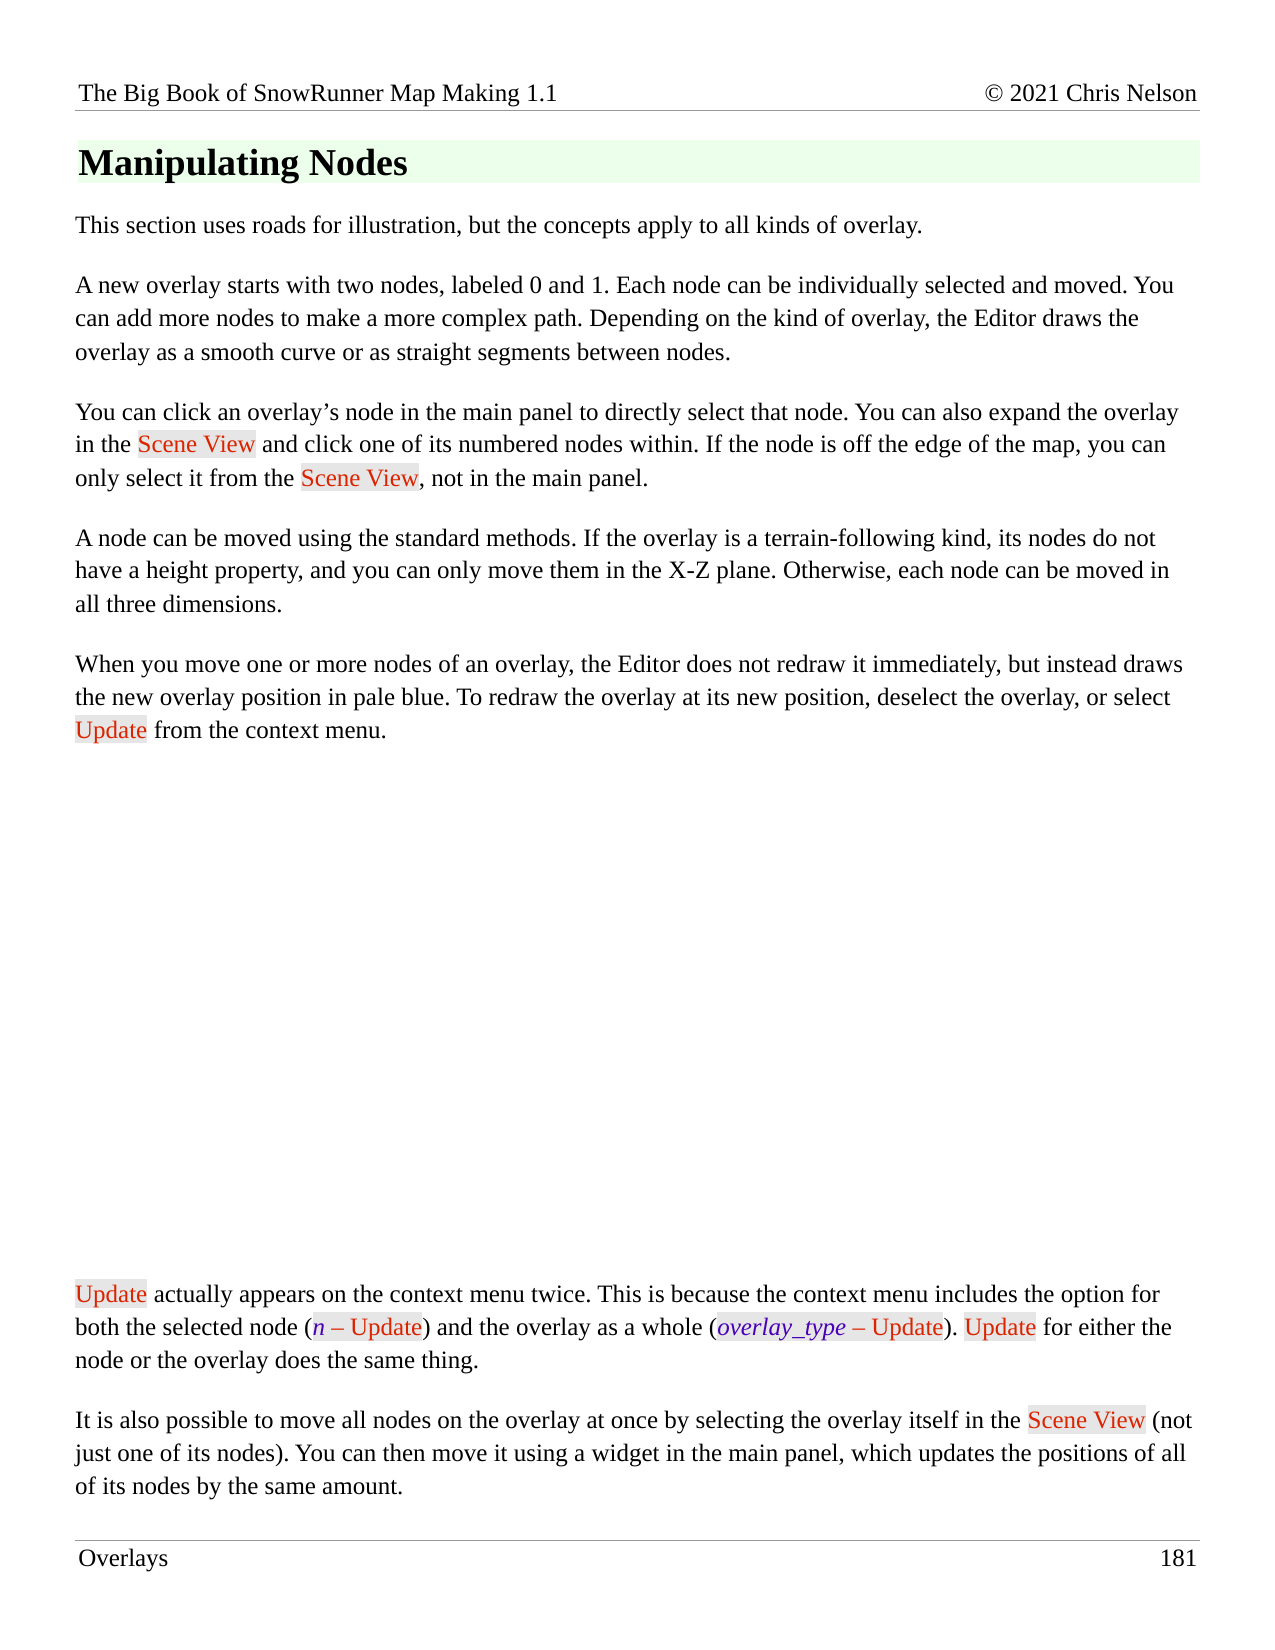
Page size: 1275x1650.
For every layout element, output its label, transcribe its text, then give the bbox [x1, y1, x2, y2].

text Update actually appears on the context menu twice. This is because the context menu includes the option for both the selected node (n – Update) and the overlay as a whole (overlay_type – Update). Update for either the node or the overlay does the same thing. [75, 1279, 1200, 1374]
text A new overlay starts with two nodes, labeled 0 and 1. Each node can be individually selected and moved. You can add more nodes to make a more complex path. Depending on the kind of overlay, the Editor draws the overlay as a smooth curve or as straight segments between nodes. [75, 271, 1200, 365]
text You can click an overlay’s node in the main panel to directly select that node. You can also expand the overlay in the Scene View and click one of its numbered nodes within. If the node is off the edge of the map, you can only select it from the Scene View, not in the main panel. [75, 397, 1200, 491]
text It is also possible to move all nodes on the overlay at once by selecting the overlay itself in the Scene View (not just one of its nodes). You can then move it using a widget in the main panel, which updates the positions of all of its nodes by the same amount. [75, 1405, 1200, 1500]
subtitle Manipulating Nodes [78, 140, 1200, 183]
text A node can be moved using the standard methods. If the overlay is a terrain-following kind, its nodes do not have a height property, and you can only move them in the X‑Z plane. Otherwise, each node can be moved in all three dimensions. [75, 523, 1200, 617]
text This section uses roads for illustration, but the concepts apply to all kinds of overlay. [75, 211, 1200, 239]
text When you move one or more nodes of an overlay, the Editor does not redraw it immediately, but instead draws the new overlay position in pale blue. To redraw the overlay at its new position, deselect the overlay, or select Update from the context menu. [75, 649, 1200, 743]
